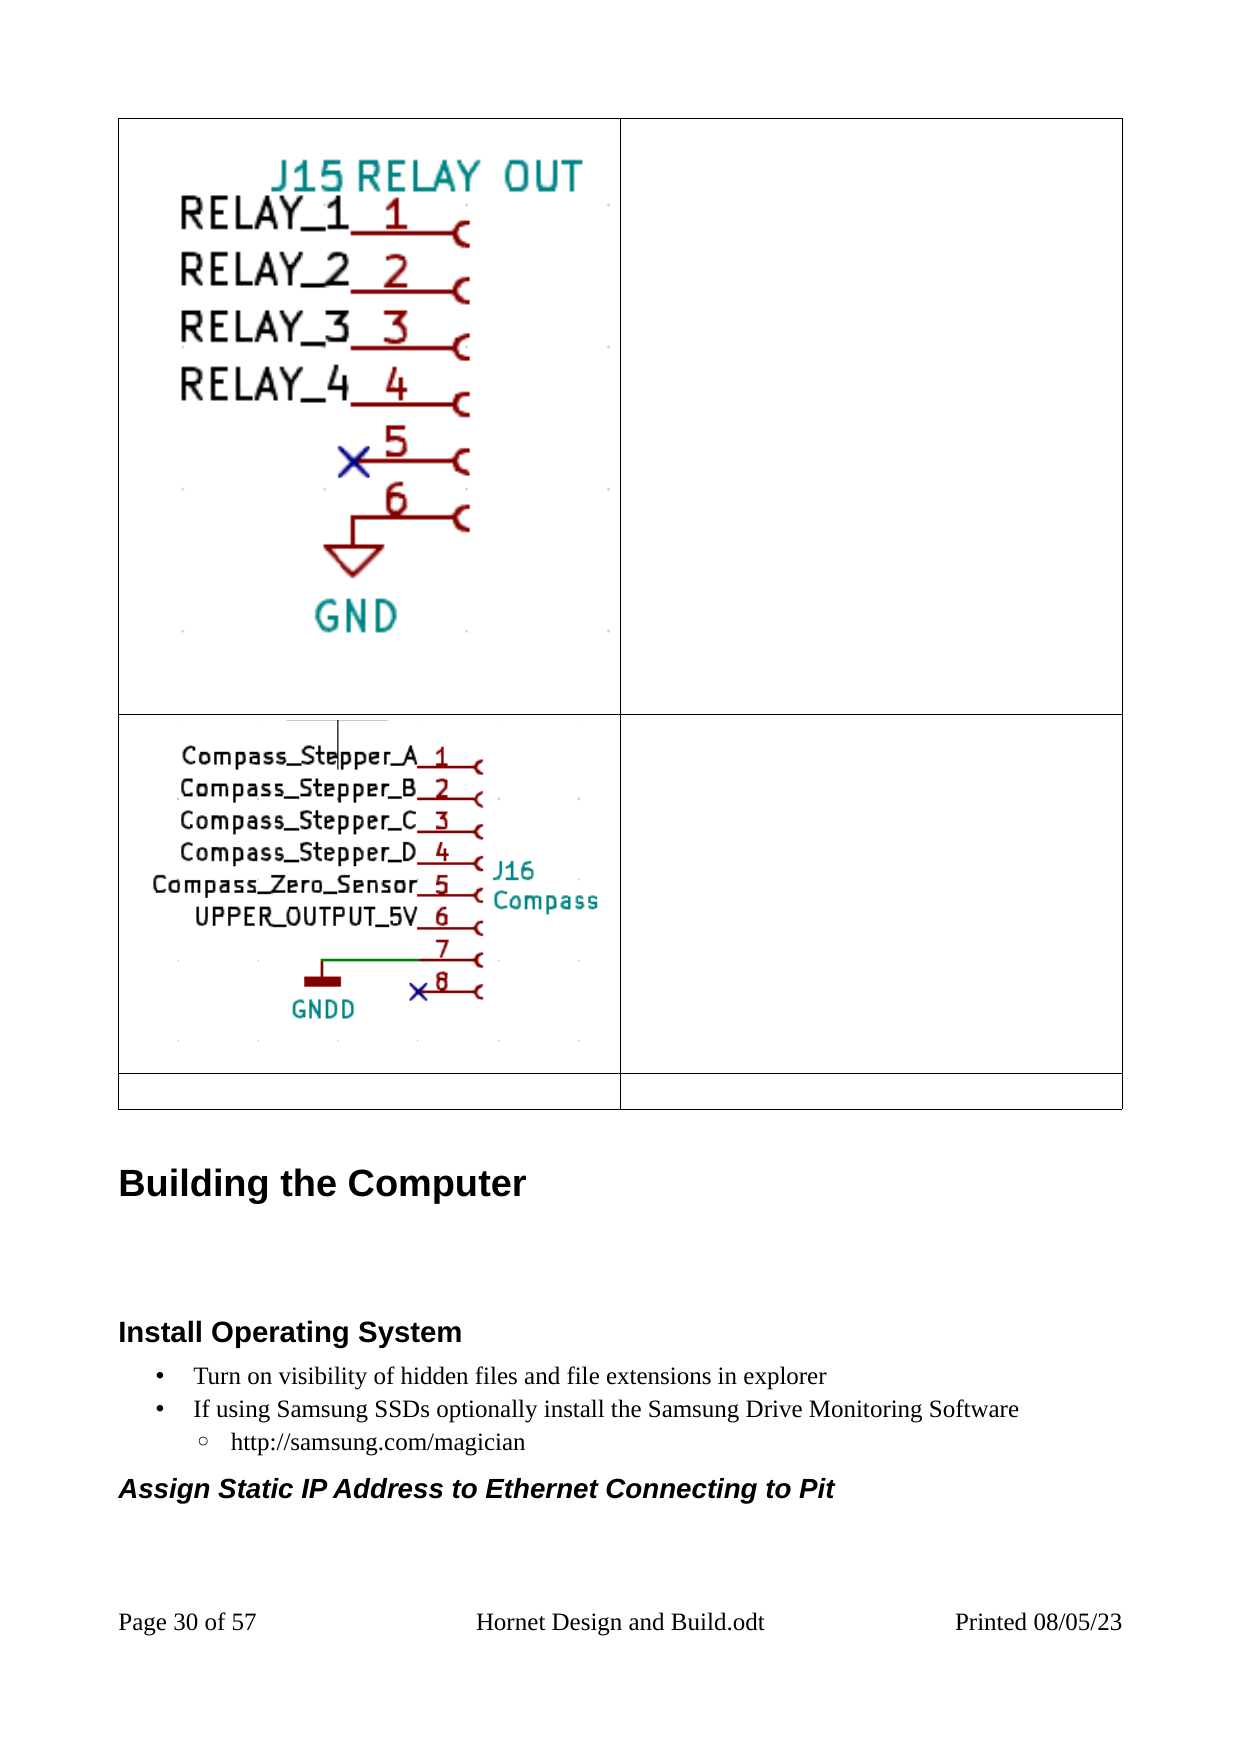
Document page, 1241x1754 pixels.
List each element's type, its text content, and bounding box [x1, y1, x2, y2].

list http://samsung.com/magician [193, 1427, 1122, 1456]
list Turn on visibility of hidden files and file extensions in explorer [156, 1361, 1122, 1389]
table_cell [119, 715, 620, 1073]
subtitle Install Operating System [118, 1314, 1122, 1348]
picture [123, 720, 615, 1044]
list If using Samsung SSDs optionally install the Samsung Drive Monitoring Software [156, 1394, 1122, 1422]
table_cell [621, 715, 1122, 1073]
table_cell [621, 1074, 1122, 1109]
table_cell [119, 119, 620, 714]
table_cell [621, 119, 1122, 714]
table_cell [119, 1074, 620, 1109]
subtitle Assign Static IP Address to Ethernet Connecting to Pit [118, 1472, 1122, 1504]
subtitle Building the Computer [118, 1161, 1122, 1205]
picture [128, 123, 610, 685]
